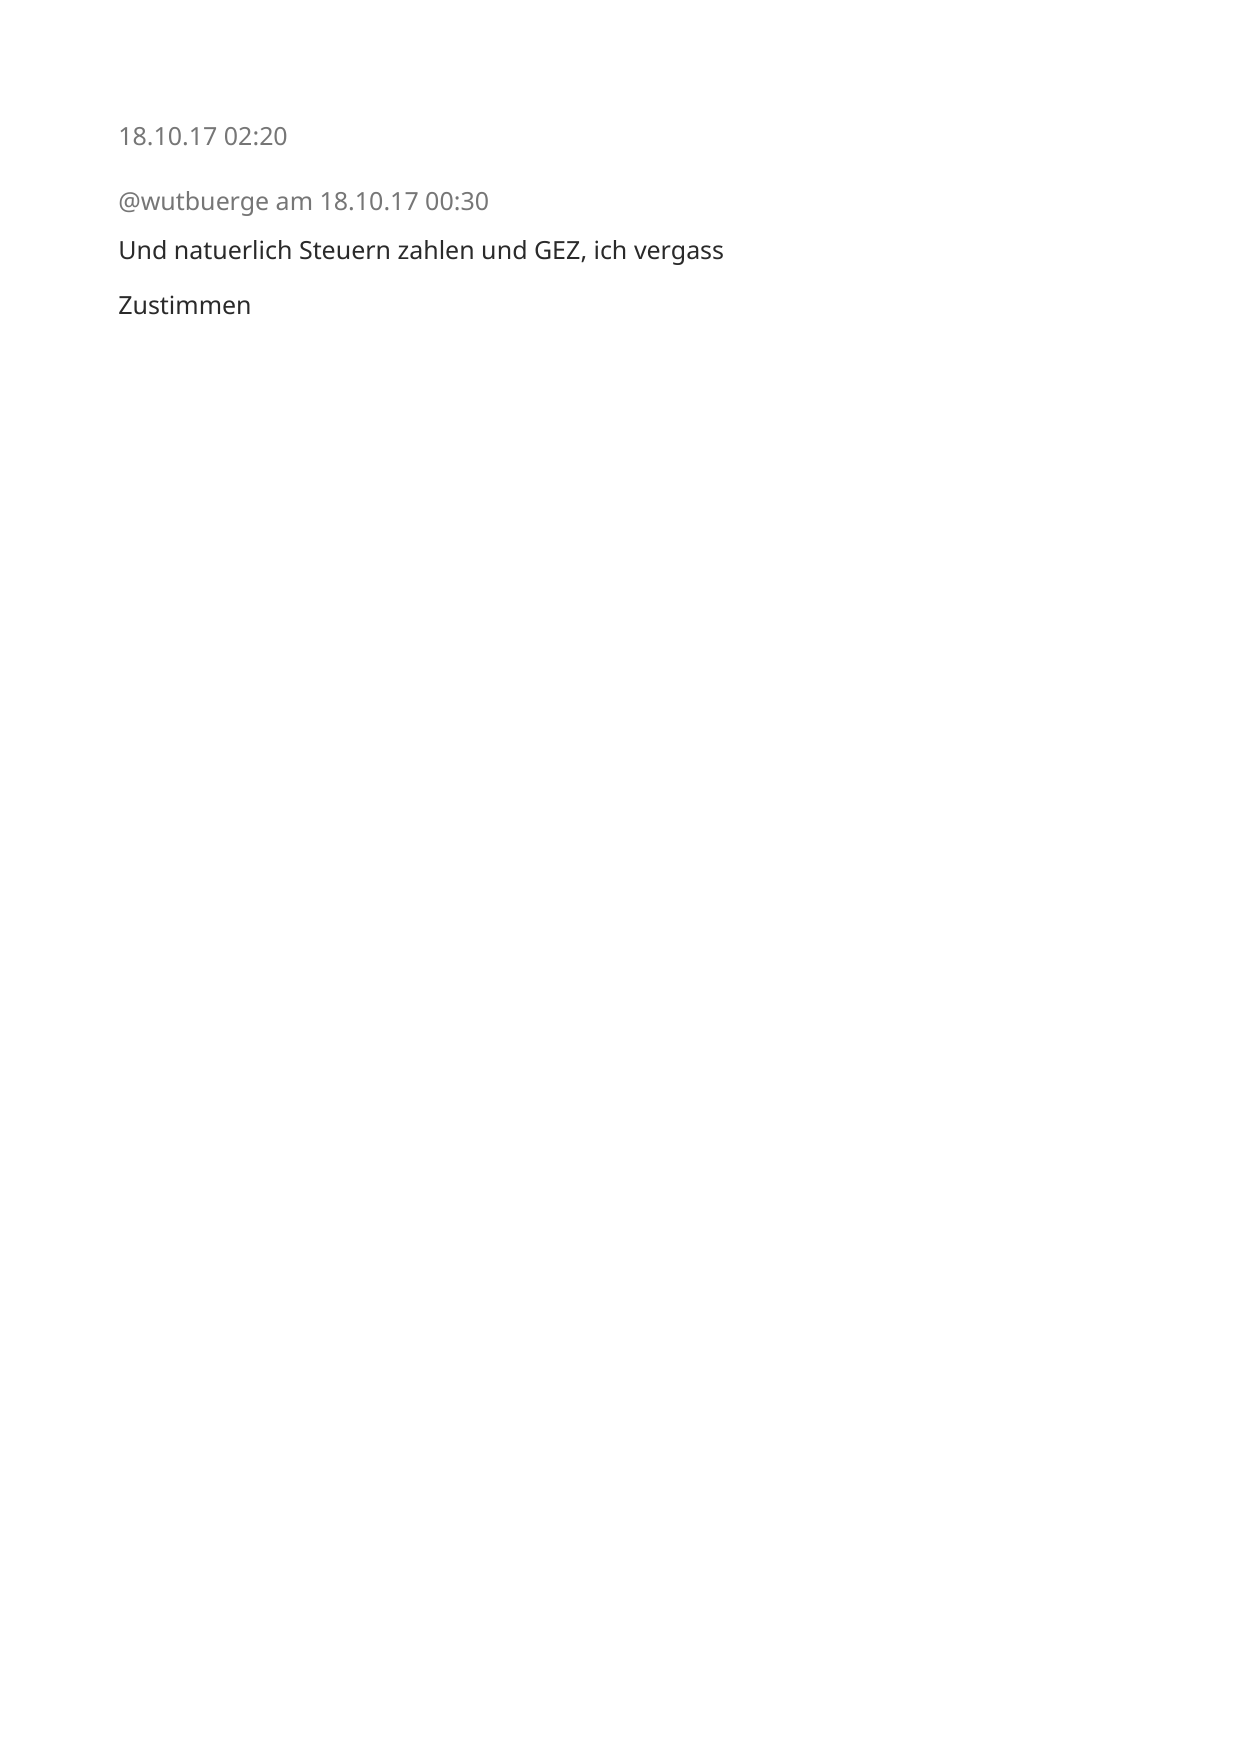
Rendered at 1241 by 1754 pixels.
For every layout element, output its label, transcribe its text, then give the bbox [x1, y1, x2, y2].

text 18.10.17 02:20 [118, 118, 1117, 152]
text @wutbuerge am 18.10.17 00:30 Und natuerlich Steuern zahlen und GEZ, ich vergass [118, 184, 1122, 266]
text Zustimmen [118, 287, 1122, 321]
